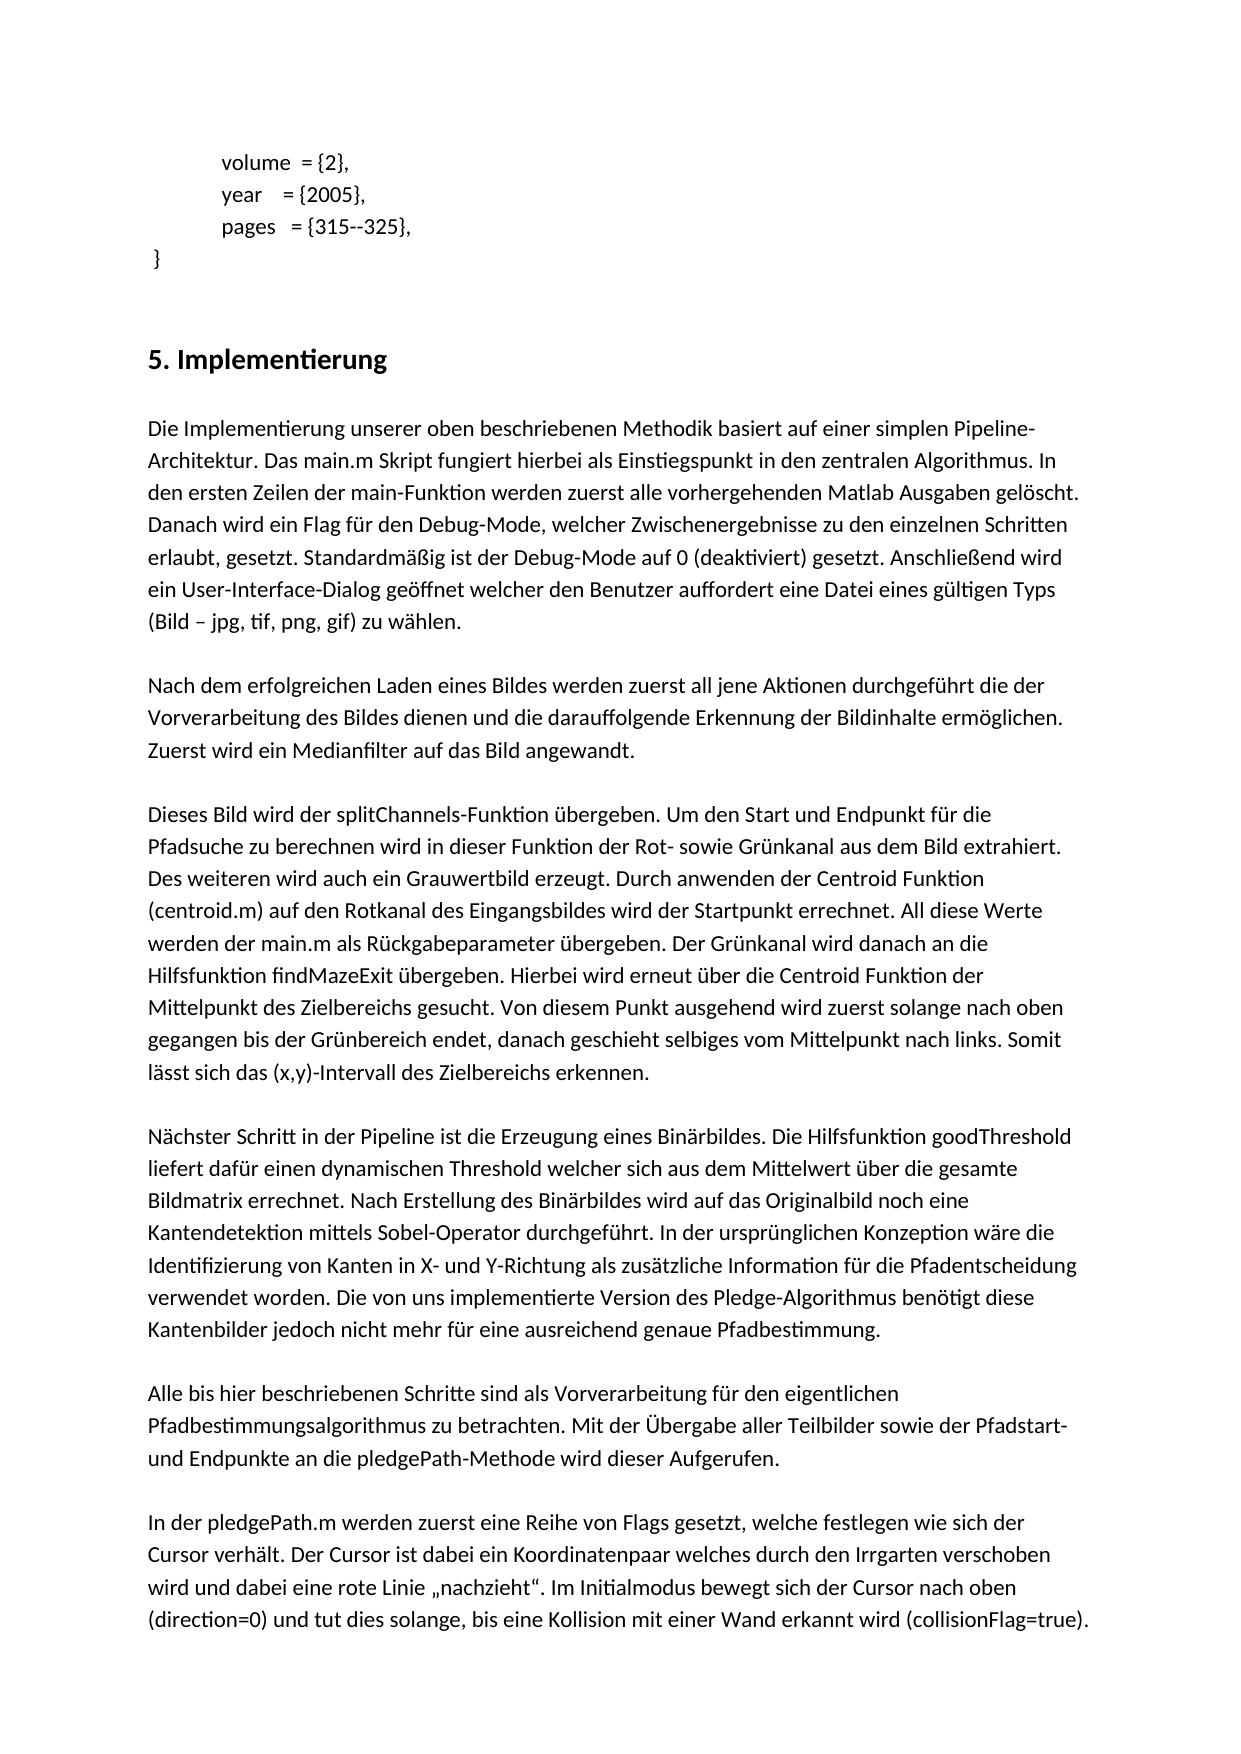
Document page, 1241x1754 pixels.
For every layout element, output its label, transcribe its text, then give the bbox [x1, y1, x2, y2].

text } [148, 244, 1093, 272]
text pages = {315--325}, [148, 212, 1093, 240]
text Nächster Schritt in der Pipeline ist die Erzeugung eines Binärbildes. Die Hilfsfunktion goodThreshold liefert dafür einen dynamischen Threshold welcher sich aus dem Mittelwert über die gesamte Bildmatrix errechnet. Nach Erstellung des Binärbildes wird auf das Originalbild noch eine Kantendetektion mittels Sobel-Operator durchgeführt. In der ursprünglichen Konzeption wäre die Identifizierung von Kanten in X- und Y-Richtung als zusätzliche Information für die Pfadentscheidung verwendet worden. Die von uns implementierte Version des Pledge-Algorithmus benötigt diese Kantenbilder jedoch nicht mehr für eine ausreichend genaue Pfadbestimmung. [148, 1122, 1093, 1343]
text Die Implementierung unserer oben beschriebenen Methodik basiert auf einer simplen Pipeline-Architektur. Das main.m Skript fungiert hierbei als Einstiegspunkt in den zentralen Algorithmus. In den ersten Zeilen der main-Funktion werden zuerst alle vorhergehenden Matlab Ausgaben gelöscht. Danach wird ein Flag für den Debug-Mode, welcher Zwischenergebnisse zu den einzelnen Schritten erlaubt, gesetzt. Standardmäßig ist der Debug-Mode auf 0 (deaktiviert) gesetzt. Anschließend wird ein User-Interface-Dialog geöffnet welcher den Benutzer auffordert eine Datei eines gültigen Typs (Bild – jpg, tif, png, gif) zu wählen. [148, 382, 1093, 635]
text 5. Implementierung [148, 341, 1093, 376]
text Dieses Bild wird der splitChannels-Funktion übergeben. Um den Start und Endpunkt für die Pfadsuche zu berechnen wird in dieser Funktion der Rot- sowie Grünkanal aus dem Bild extrahiert. Des weiteren wird auch ein Grauwertbild erzeugt. Durch anwenden der Centroid Funktion (centroid.m) auf den Rotkanal des Eingangsbildes wird der Startpunkt errechnet. All diese Werte werden der main.m als Rückgabeparameter übergeben. Der Grünkanal wird danach an die Hilfsfunktion findMazeExit übergeben. Hierbei wird erneut über die Centroid Funktion der Mittelpunkt des Zielbereichs gesucht. Von diesem Punkt ausgehend wird zuerst solange nach oben gegangen bis der Grünbereich endet, danach geschieht selbiges vom Mittelpunkt nach links. Somit lässt sich das (x,y)-Intervall des Zielbereichs erkennen. [148, 800, 1093, 1086]
text Alle bis hier beschriebenen Schritte sind als Vorverarbeitung für den eigentlichen Pfadbestimmungsalgorithmus zu betrachten. Mit der Übergabe aller Teilbilder sowie der Pfadstart- und Endpunkte an die pledgePath-Methode wird dieser Aufgerufen. [148, 1379, 1093, 1472]
text In der pledgePath.m werden zuerst eine Reihe von Flags gesetzt, welche festlegen wie sich der Cursor verhält. Der Cursor ist dabei ein Koordinatenpaar welches durch den Irrgarten verschoben wird und dabei eine rote Linie „nachzieht“. Im Initialmodus bewegt sich der Cursor nach oben (direction=0) und tut dies solange, bis eine Kollision mit einer Wand erkannt wird (collisionFlag=true). [148, 1508, 1093, 1633]
text Nach dem erfolgreichen Laden eines Bildes werden zuerst all jene Aktionen durchgeführt die der Vorverarbeitung des Bildes dienen und die darauffolgende Erkennung der Bildinhalte ermöglichen. Zuerst wird ein Medianfilter auf das Bild angewandt. [148, 671, 1093, 764]
text volume = {2}, [148, 148, 1093, 176]
text year = {2005}, [148, 180, 1093, 208]
